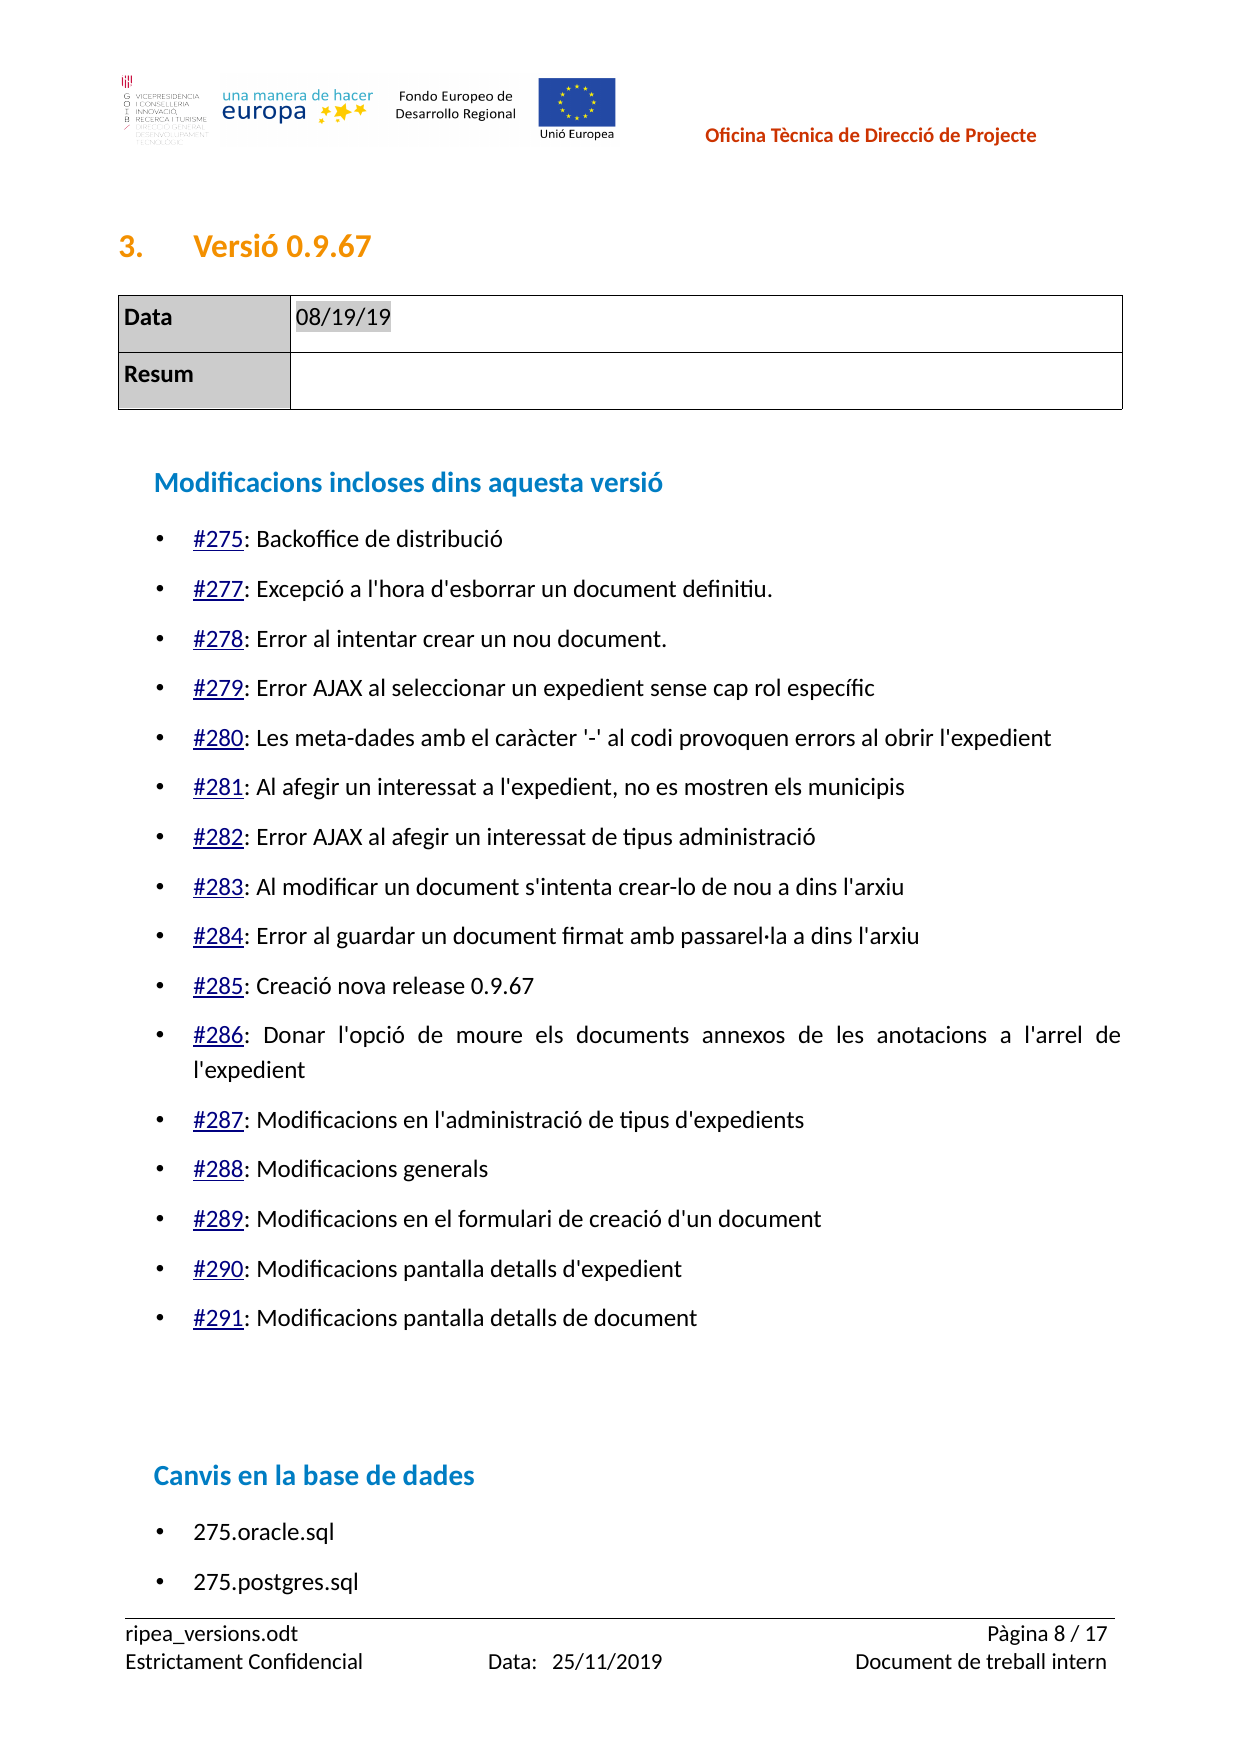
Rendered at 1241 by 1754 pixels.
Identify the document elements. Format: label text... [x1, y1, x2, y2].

list #279: Error AJAX al seleccionar un expedient sense cap rol específic [156, 672, 1122, 703]
list #290: Modificacions pantalla detalls d'expedient [156, 1253, 1122, 1283]
subtitle Modificacions incloses dins aquesta versió [153, 464, 1122, 500]
list 275.oracle.sql [156, 1516, 1122, 1547]
list #281: Al afegir un interessat a l'expedient, no es mostren els municipis [156, 771, 1122, 802]
list #286: Donar l'opció de moure els documents annexos de les anotacions a l'arrel de l'expedient [156, 1019, 1122, 1085]
picture [219, 73, 621, 147]
list #289: Modificacions en el formulari de creació d'un document [156, 1203, 1122, 1234]
table_header 19/08/19 [291, 296, 1122, 352]
list #278: Error al intentar crear un nou document. [156, 623, 1122, 653]
list #277: Excepció a l'hora d'esborrar un document definitiu. [156, 573, 1122, 604]
table_cell Resum [119, 353, 290, 408]
list #282: Error AJAX al afegir un interessat de tipus administració [156, 821, 1122, 852]
subtitle Versió 0.9.67 [118, 225, 1122, 266]
list 275.postgres.sql [156, 1566, 1122, 1596]
list #283: Al modificar un document s'intenta crear-lo de nou a dins l'arxiu [156, 871, 1122, 901]
list #287: Modificacions en l'administració de tipus d'expedients [156, 1104, 1122, 1134]
list #291: Modificacions pantalla detalls de document [156, 1302, 1122, 1333]
table_cell [291, 353, 1122, 408]
list #275: Backoffice de distribució [156, 523, 1122, 554]
list #285: Creació nova release 0.9.67 [156, 970, 1122, 1000]
list #288: Modificacions generals [156, 1153, 1122, 1184]
table_header Data [119, 296, 290, 352]
list #284: Error al guardar un document firmat amb passarel·la a dins l'arxiu [156, 920, 1122, 951]
picture [118, 73, 213, 147]
subtitle Canvis en la base de dades [153, 1457, 1122, 1493]
list #280: Les meta-dades amb el caràcter '-' al codi provoquen errors al obrir l'expedient [156, 722, 1122, 752]
